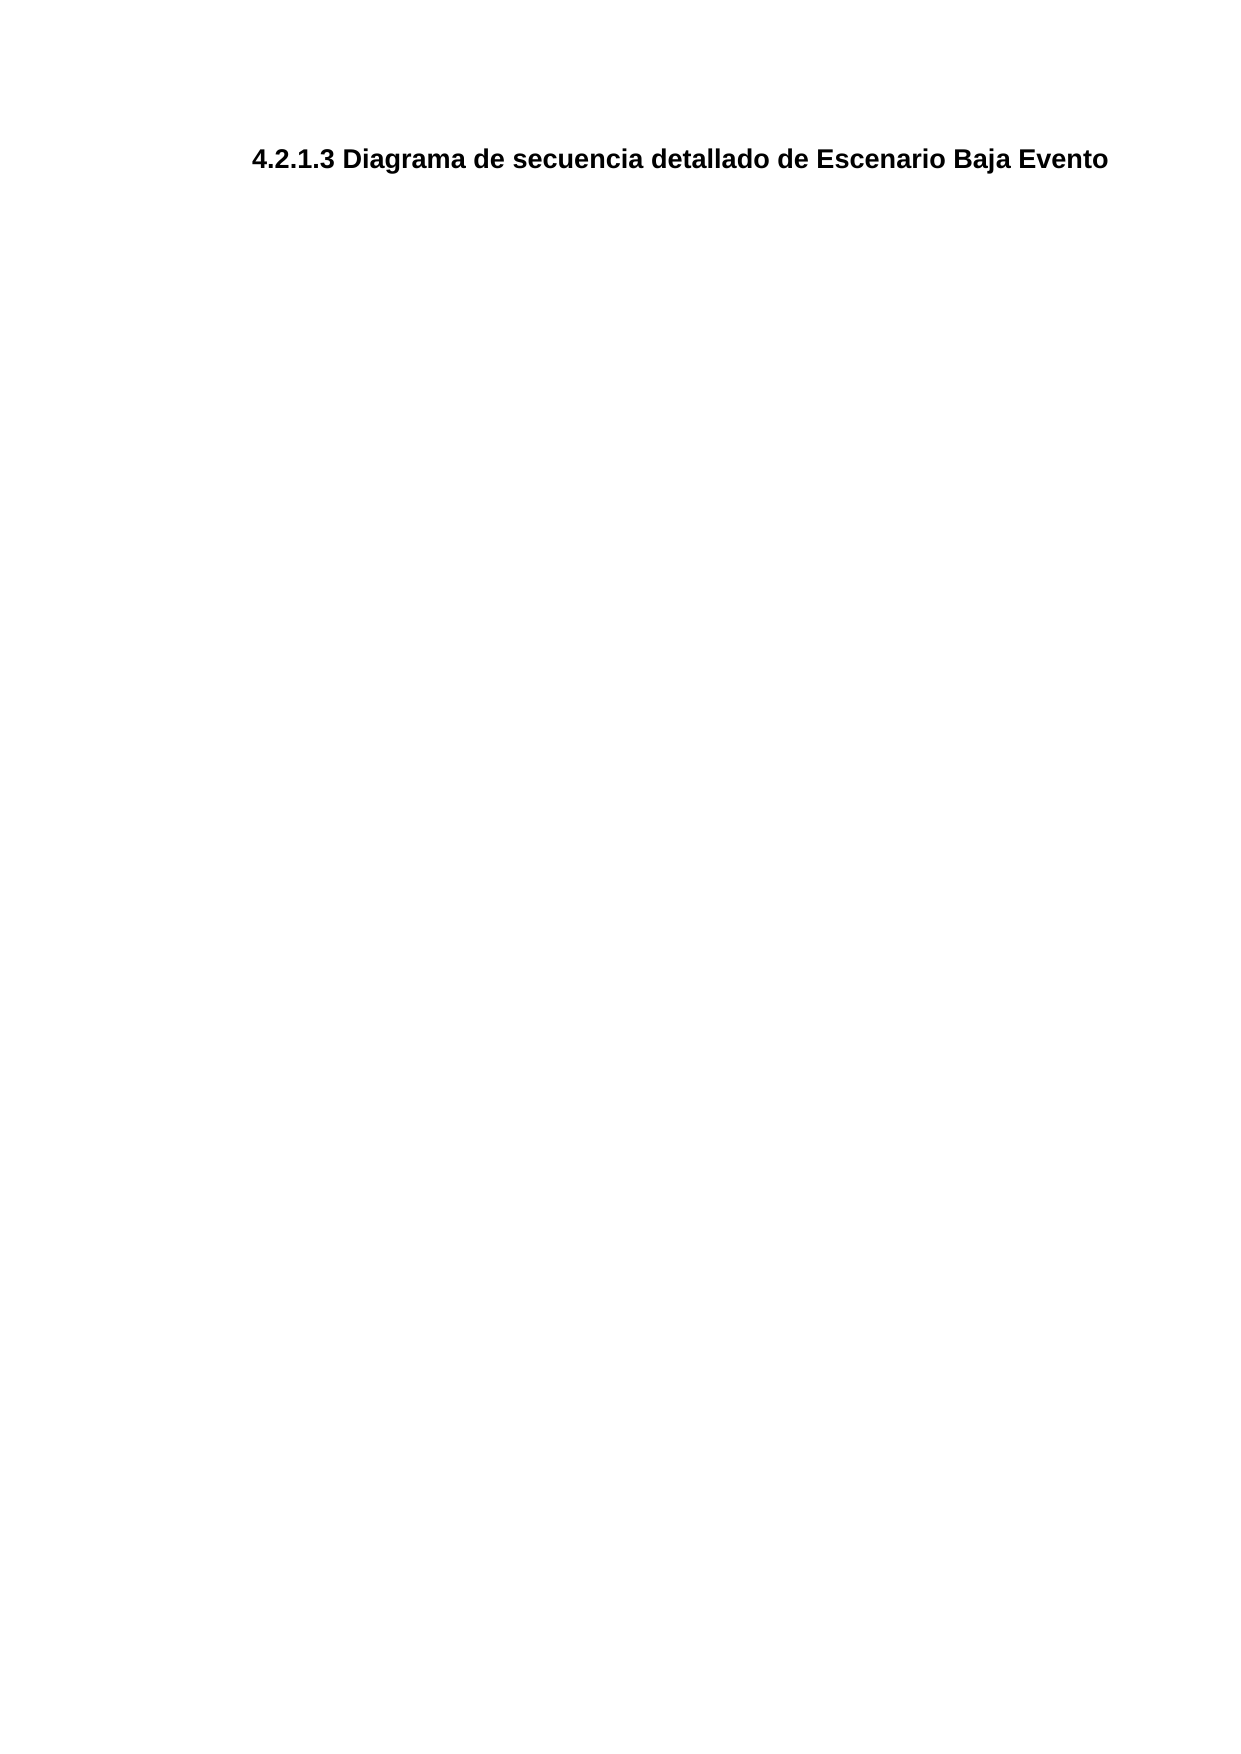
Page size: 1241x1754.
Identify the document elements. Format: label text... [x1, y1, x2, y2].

list Diagrama de secuencia detallado de Escenario Baja Evento [244, 143, 1122, 174]
